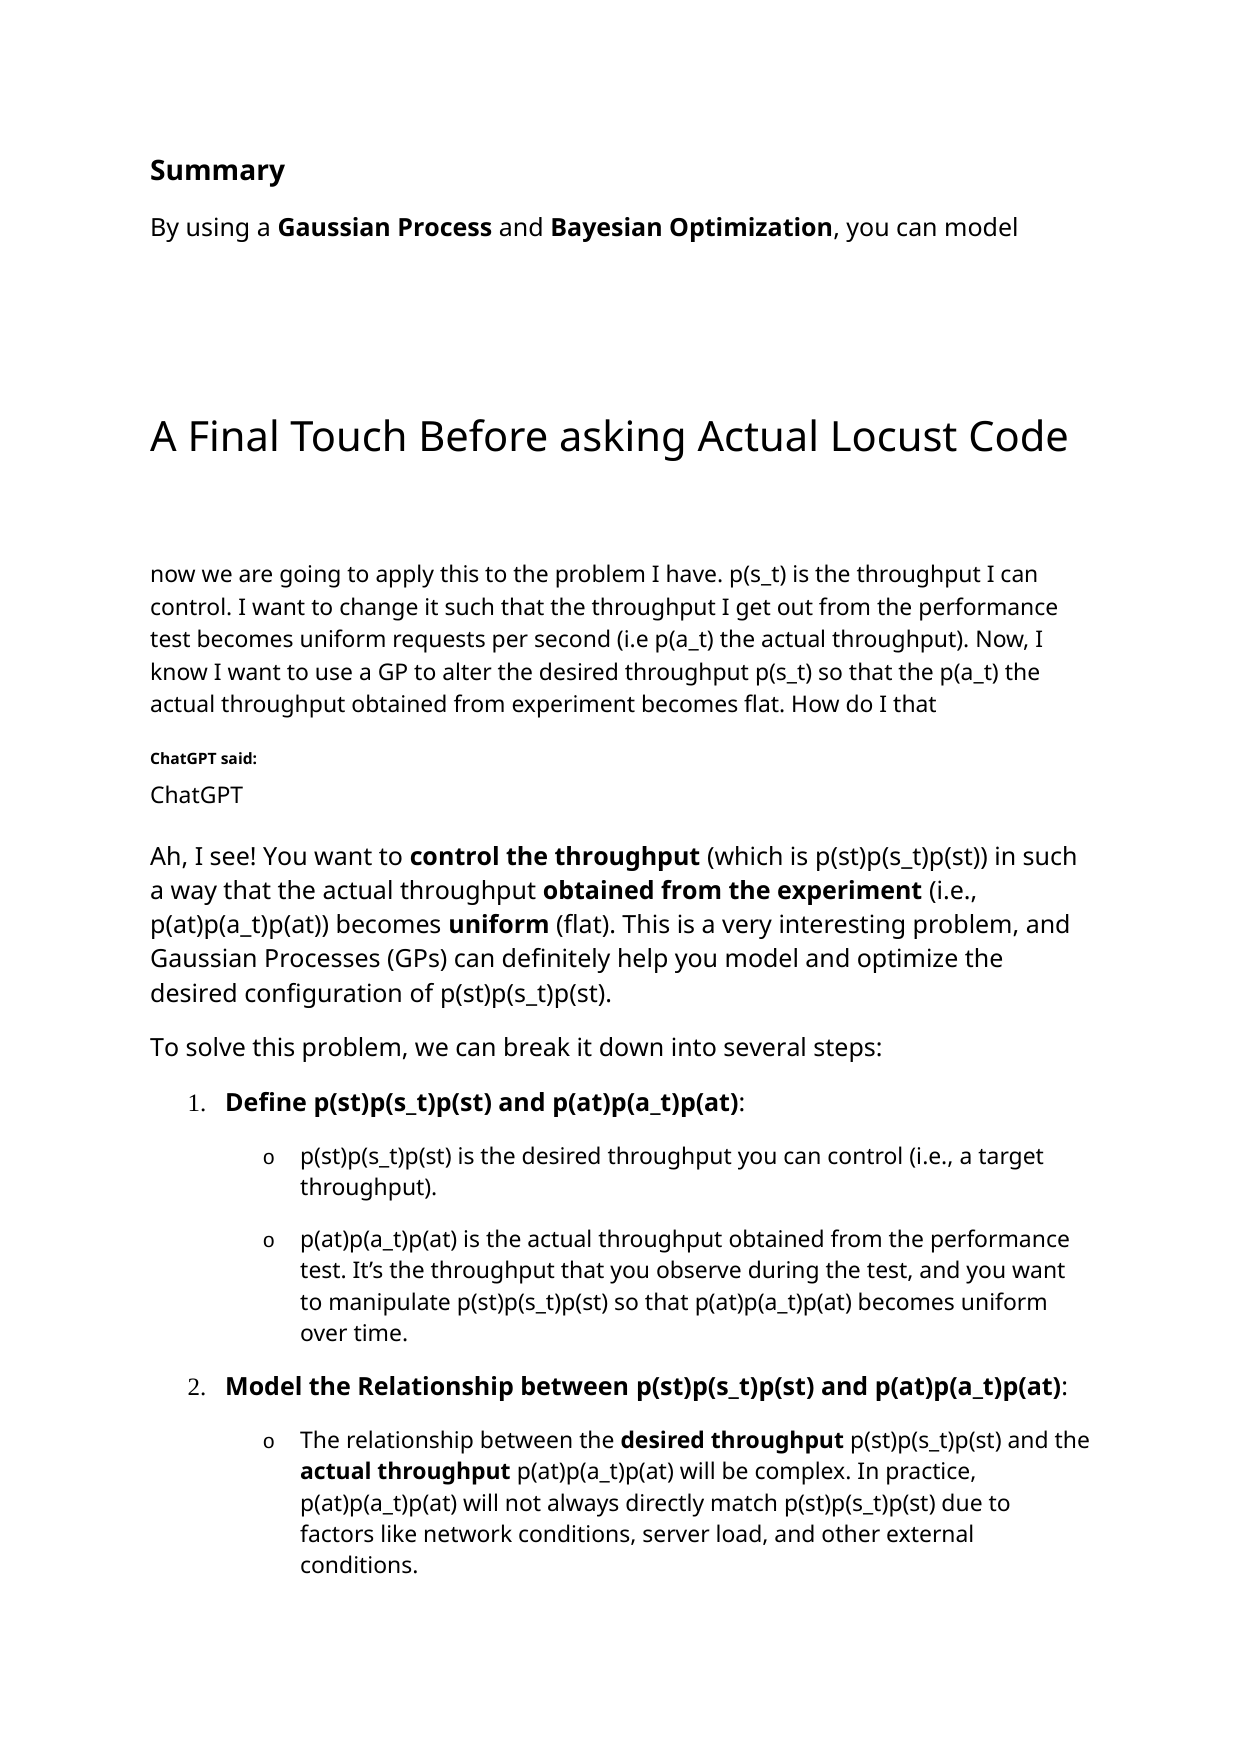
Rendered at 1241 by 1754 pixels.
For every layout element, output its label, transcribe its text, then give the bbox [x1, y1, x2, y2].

text now we are going to apply this to the problem I have. p(s_t) is the throughput I can control. I want to change it such that the throughput I get out from the performance test becomes uniform requests per second (i.e p(a_t) the actual throughput). Now, I know I want to use a GP to alter the desired throughput p(s_t) so that the p(a_t) the actual throughput obtained from experiment becomes flat. How do I that [150, 558, 1090, 719]
text By using a Gaussian Process and Bayesian Optimization, you can model [150, 209, 1090, 243]
subtitle Summary [150, 150, 1090, 188]
list The relationship between the desired throughput p(st)p(s_t)p(st​) and the actual throughput p(at)p(a_t)p(at​) will be complex. In practice, p(at)p(a_t)p(at​) will not always directly match p(st)p(s_t)p(st​) due to factors like network conditions, server load, and other external conditions. [262, 1424, 1090, 1580]
list p(st)p(s_t)p(st​) is the desired throughput you can control (i.e., a target throughput). [262, 1140, 1090, 1202]
subtitle ChatGPT said: [150, 748, 1090, 769]
list p(at)p(a_t)p(at​) is the actual throughput obtained from the performance test. It’s the throughput that you observe during the test, and you want to manipulate p(st)p(s_t)p(st​) so that p(at)p(a_t)p(at​) becomes uniform over time. [262, 1223, 1090, 1348]
text A Final Touch Before asking Actual Locust Code [150, 407, 1090, 464]
text Ah, I see! You want to control the throughput (which is p(st)p(s_t)p(st​)) in such a way that the actual throughput obtained from the experiment (i.e., p(at)p(a_t)p(at​)) becomes uniform (flat). This is a very interesting problem, and Gaussian Processes (GPs) can definitely help you model and optimize the desired configuration of p(st)p(s_t)p(st​). [150, 839, 1090, 1009]
text ChatGPT [150, 779, 1090, 811]
list Model the Relationship between p(st)p(s_t)p(st​) and p(at)p(a_t)p(at​): [187, 1369, 1090, 1403]
list Define p(st)p(s_t)p(st​) and p(at)p(a_t)p(at​): [187, 1085, 1090, 1119]
text To solve this problem, we can break it down into several steps: [150, 1030, 1090, 1064]
